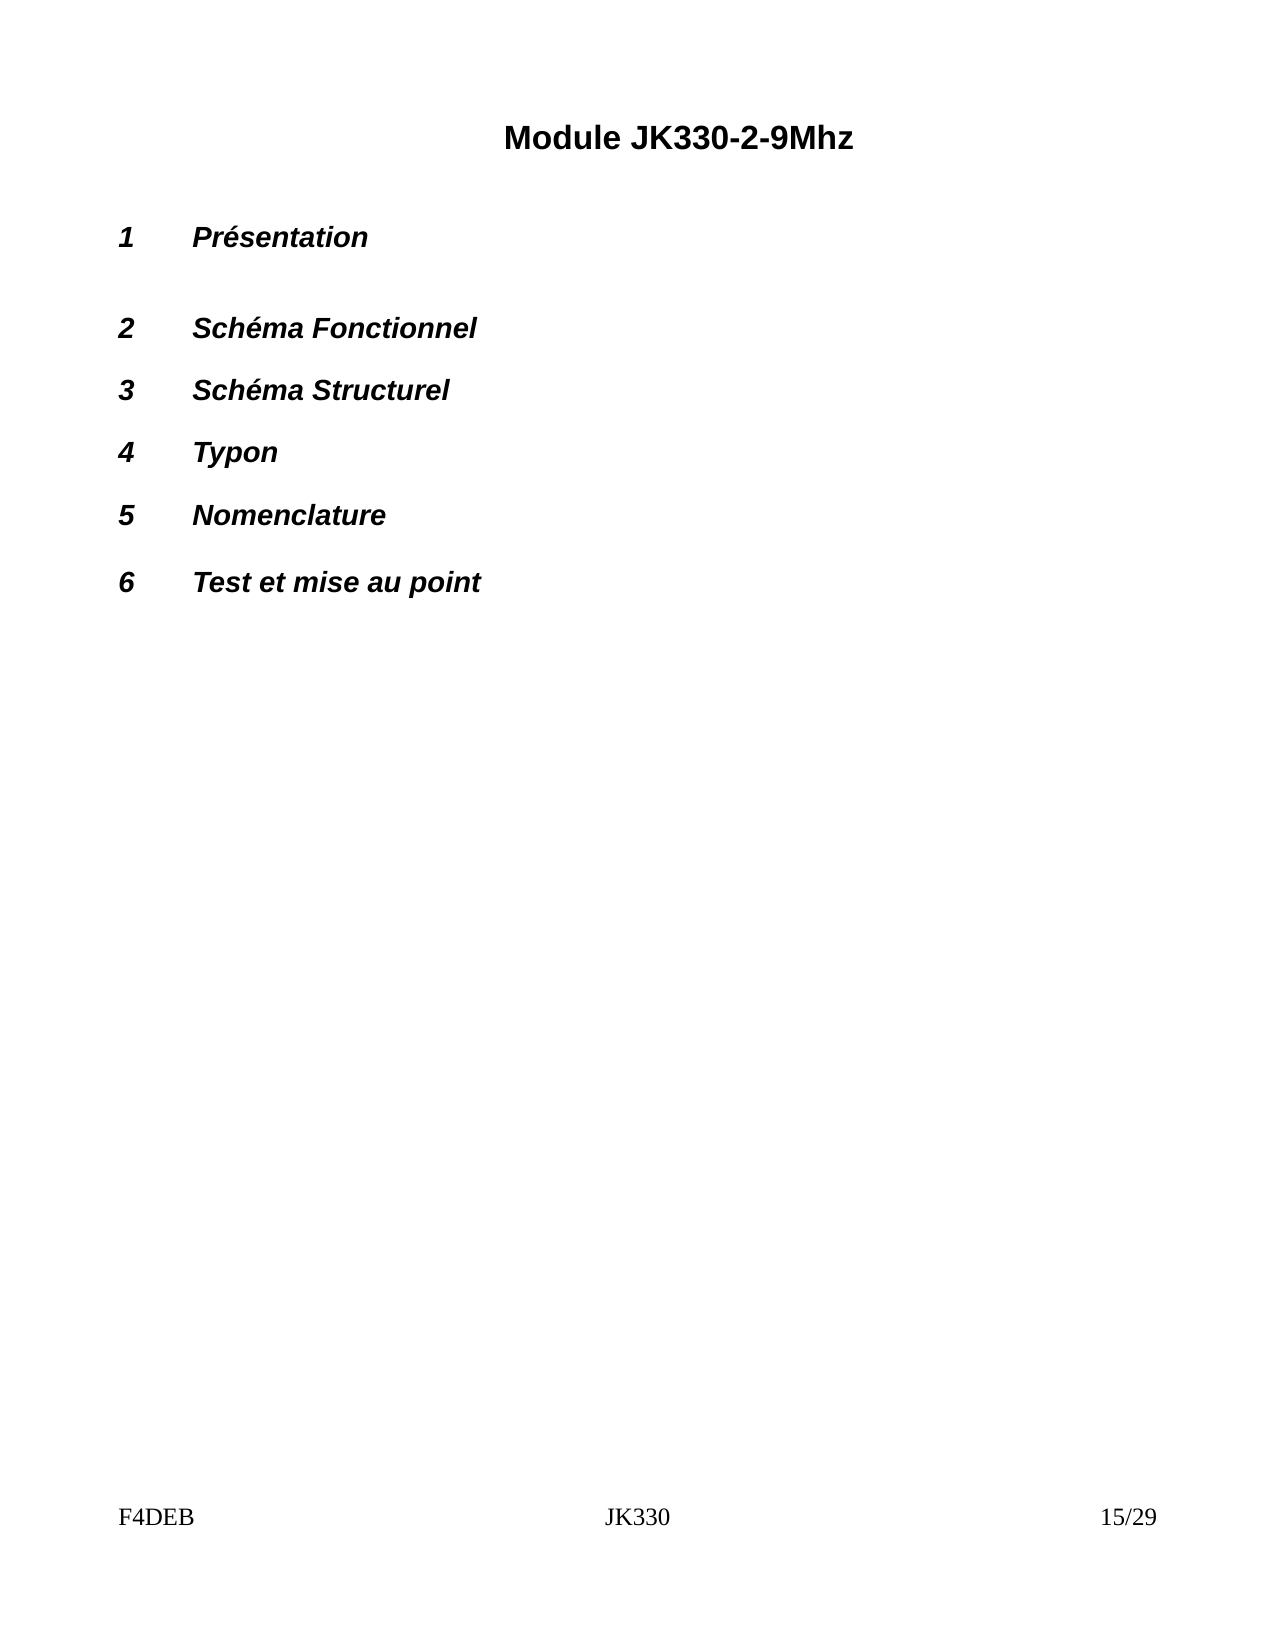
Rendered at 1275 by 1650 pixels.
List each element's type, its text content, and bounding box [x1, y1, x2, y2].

subtitle Nomenclature [118, 497, 1157, 531]
subtitle Typon [118, 435, 1157, 469]
subtitle Test et mise au point [118, 564, 1157, 598]
subtitle Module JK330-2-9Mhz [175, 118, 1157, 157]
subtitle Présentation [118, 219, 1157, 253]
subtitle Schéma Structurel [118, 373, 1157, 406]
subtitle Schéma Fonctionnel [118, 311, 1157, 344]
